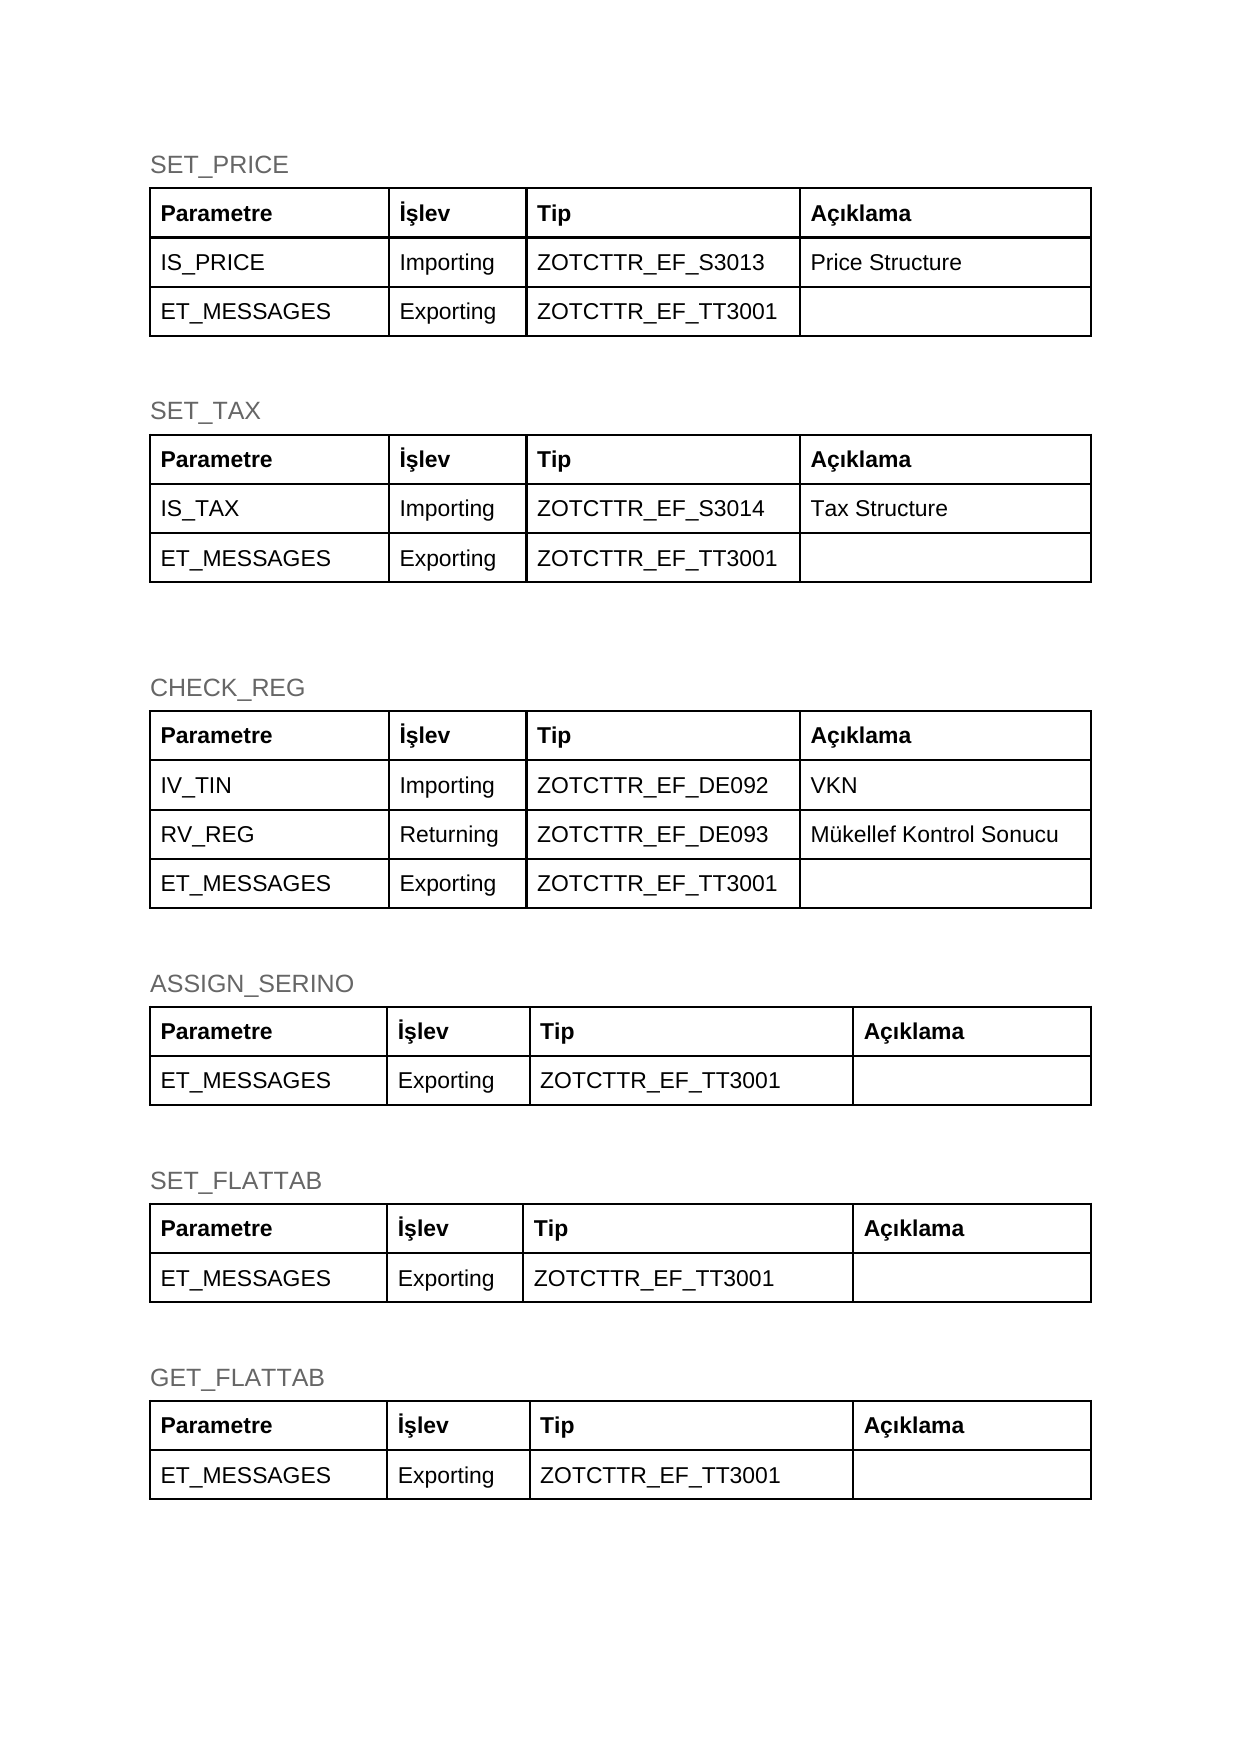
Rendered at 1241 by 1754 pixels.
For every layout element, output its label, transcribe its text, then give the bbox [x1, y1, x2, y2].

table_cell [801, 534, 1090, 581]
table_header Tip [531, 1402, 852, 1449]
table_cell IS_PRICE [151, 239, 388, 286]
table_cell ET_MESSAGES [151, 1254, 386, 1301]
table_cell ET_MESSAGES [151, 534, 388, 581]
table_cell Exporting [388, 1451, 529, 1498]
table_header Parametre [151, 1205, 386, 1252]
table_header Açıklama [854, 1402, 1090, 1449]
table_header Tip [524, 1205, 852, 1252]
table_header Açıklama [854, 1008, 1090, 1055]
table_cell ZOTCTTR_EF_TT3001 [531, 1057, 852, 1104]
table_cell Price Structure [801, 239, 1090, 286]
table_header Parametre [151, 436, 388, 483]
table_cell [854, 1057, 1090, 1104]
table_header Açıklama [854, 1205, 1090, 1252]
table_cell Returning [390, 811, 525, 858]
table_cell ZOTCTTR_EF_TT3001 [528, 534, 799, 581]
table_header Parametre [151, 712, 388, 759]
subtitle GET_FLATTAB [150, 1363, 1090, 1391]
table_cell ZOTCTTR_EF_TT3001 [531, 1451, 852, 1498]
table_cell ET_MESSAGES [151, 1057, 386, 1104]
table_cell Importing [390, 239, 525, 286]
table_header Parametre [151, 189, 388, 236]
subtitle CHECK_REG [150, 673, 1090, 702]
table_header Tip [531, 1008, 852, 1055]
table_header Tip [528, 712, 799, 759]
table_cell Exporting [390, 288, 525, 335]
table_cell Mükellef Kontrol Sonucu [801, 811, 1090, 858]
table_header İşlev [388, 1205, 522, 1252]
table_cell [854, 1451, 1090, 1498]
table_cell IS_TAX [151, 485, 388, 532]
table_cell ZOTCTTR_EF_DE093 [528, 811, 799, 858]
table_cell ZOTCTTR_EF_TT3001 [524, 1254, 852, 1301]
table_cell Tax Structure [801, 485, 1090, 532]
table_header İşlev [388, 1402, 529, 1449]
table_header İşlev [390, 712, 525, 759]
table_header Tip [528, 436, 799, 483]
subtitle SET_PRICE [150, 150, 1090, 179]
table_cell Exporting [388, 1254, 522, 1301]
table_cell Exporting [390, 534, 525, 581]
table_header Tip [528, 189, 799, 236]
table_header Parametre [151, 1008, 386, 1055]
table_cell IV_TIN [151, 761, 388, 808]
table_cell ZOTCTTR_EF_S3014 [528, 485, 799, 532]
table_cell ET_MESSAGES [151, 860, 388, 907]
table_cell ZOTCTTR_EF_TT3001 [528, 288, 799, 335]
table_cell Exporting [390, 860, 525, 907]
table_cell ZOTCTTR_EF_DE092 [528, 761, 799, 808]
subtitle ASSIGN_SERINO [150, 968, 1090, 997]
table_header Parametre [151, 1402, 386, 1449]
table_header İşlev [390, 436, 525, 483]
table_header Açıklama [801, 189, 1090, 236]
table_cell Importing [390, 761, 525, 808]
subtitle SET_TAX [150, 396, 1090, 425]
table_cell [801, 288, 1090, 335]
table_cell ET_MESSAGES [151, 1451, 386, 1498]
subtitle SET_FLATTAB [150, 1166, 1090, 1194]
table_header İşlev [390, 189, 525, 236]
table_cell ET_MESSAGES [151, 288, 388, 335]
table_header İşlev [388, 1008, 529, 1055]
table_cell Importing [390, 485, 525, 532]
table_cell [854, 1254, 1090, 1301]
table_cell RV_REG [151, 811, 388, 858]
table_header Açıklama [801, 712, 1090, 759]
table_cell Exporting [388, 1057, 529, 1104]
table_cell ZOTCTTR_EF_S3013 [528, 239, 799, 286]
table_cell VKN [801, 761, 1090, 808]
table_cell [801, 860, 1090, 907]
table_cell ZOTCTTR_EF_TT3001 [528, 860, 799, 907]
table_header Açıklama [801, 436, 1090, 483]
